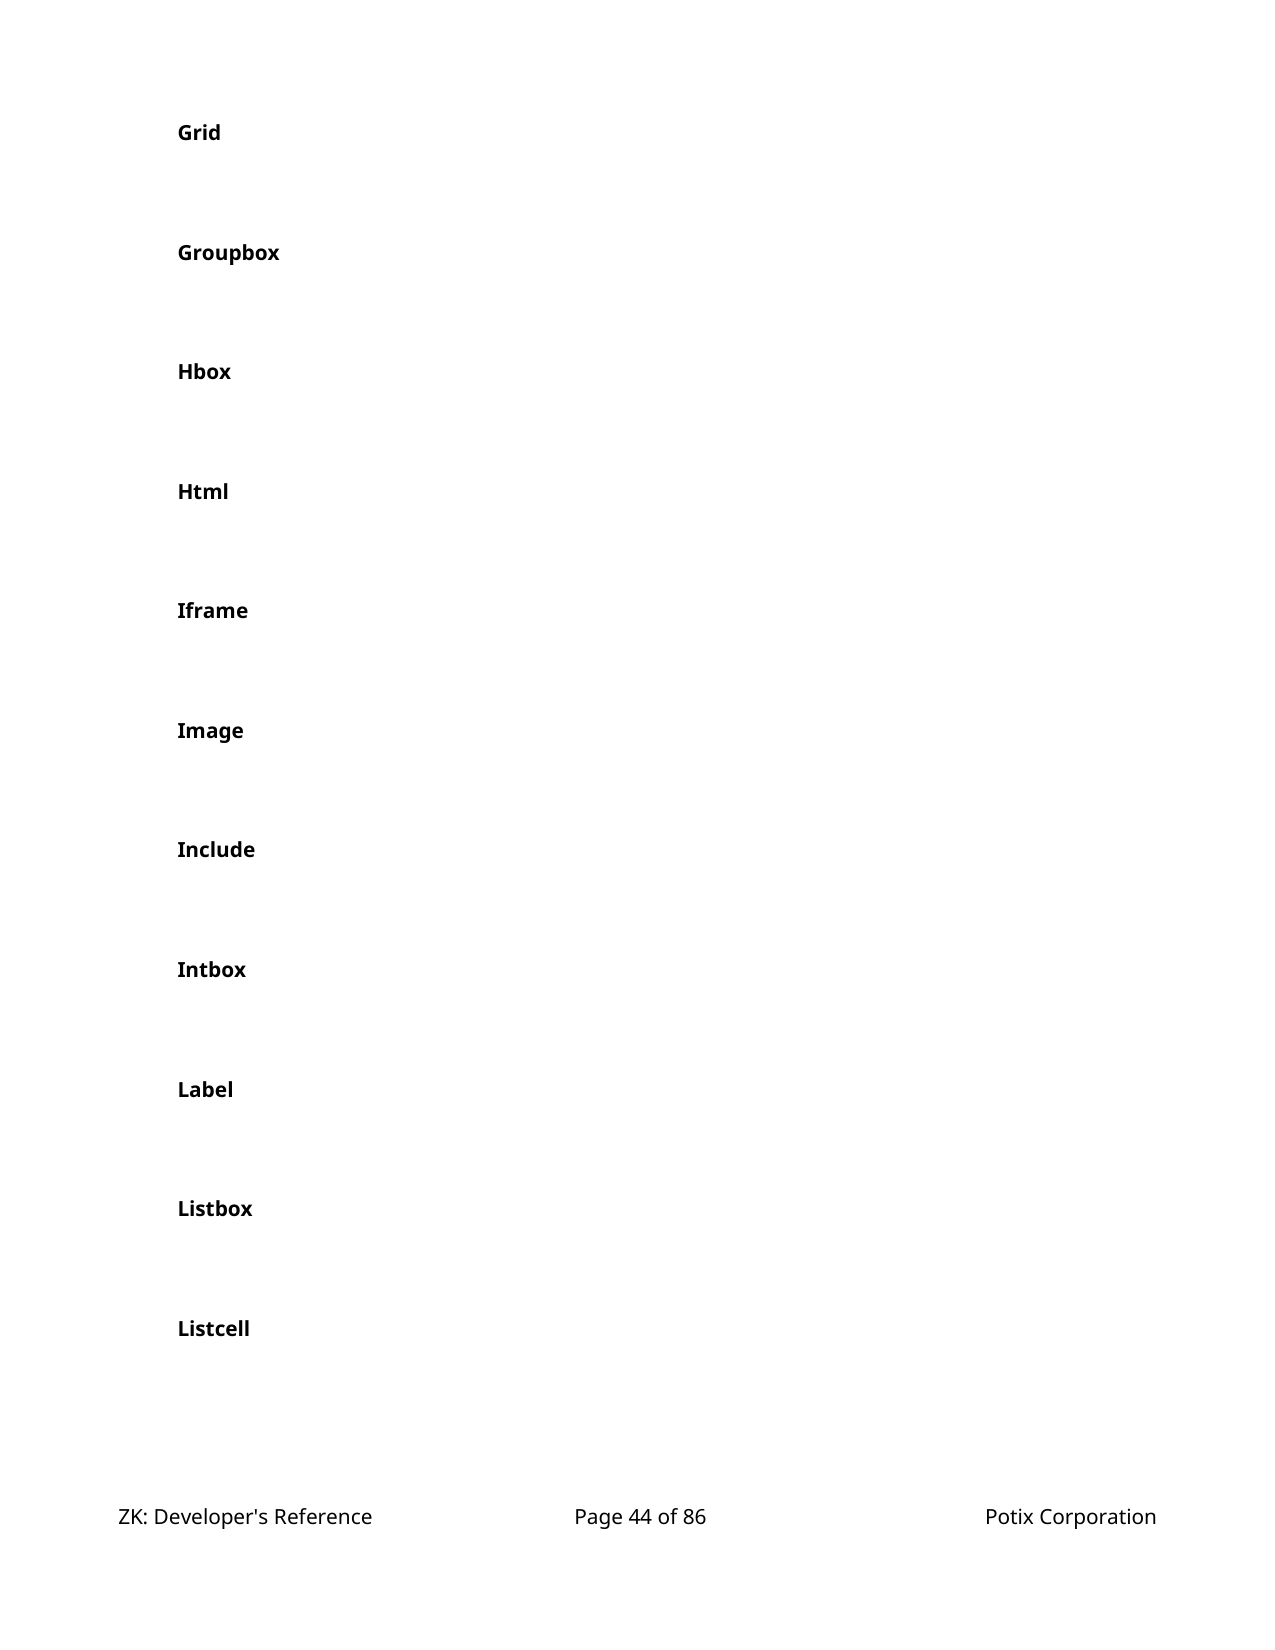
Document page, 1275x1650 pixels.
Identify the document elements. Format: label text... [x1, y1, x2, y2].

subtitle Hbox [177, 357, 1157, 386]
subtitle Listbox [177, 1194, 1157, 1223]
subtitle Image [177, 716, 1157, 744]
subtitle Listcell [177, 1314, 1157, 1342]
subtitle Grid [177, 118, 1157, 146]
subtitle Include [177, 836, 1157, 864]
subtitle Intbox [177, 955, 1157, 983]
subtitle Label [177, 1075, 1157, 1103]
subtitle Html [177, 477, 1157, 505]
subtitle Groupbox [177, 238, 1157, 266]
subtitle Iframe [177, 596, 1157, 625]
